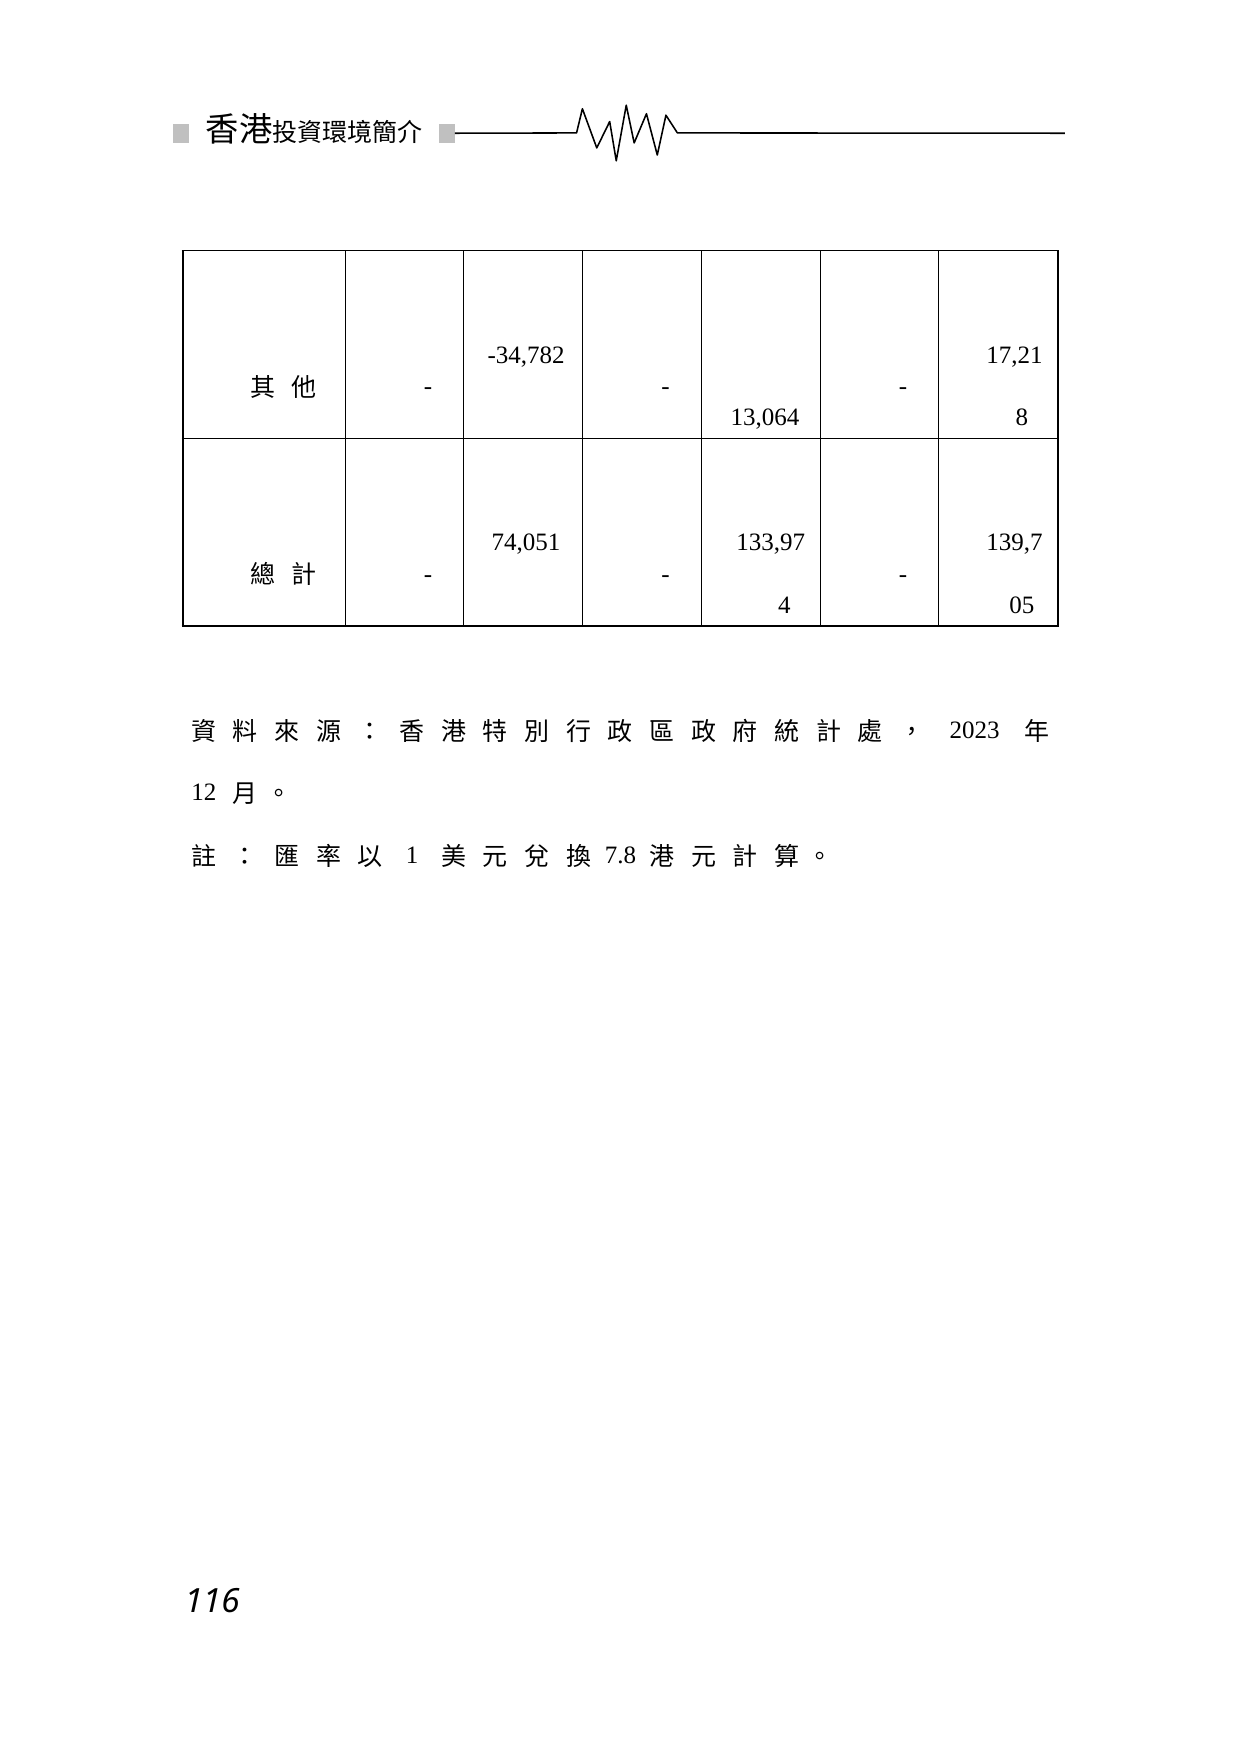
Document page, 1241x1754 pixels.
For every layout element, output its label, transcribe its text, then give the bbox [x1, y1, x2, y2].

table_cell -34,782 [464, 251, 582, 438]
table_cell 13,064 [702, 251, 820, 438]
table_cell - [346, 251, 463, 438]
text 註：匯率以1美元兌換7.8港元計算。 [183, 813, 1058, 875]
table_cell 總計 [184, 439, 345, 625]
table_cell - [821, 251, 938, 438]
table_cell 74,051 [464, 439, 582, 625]
table_cell - [583, 251, 701, 438]
table_cell 17,218 [939, 251, 1057, 438]
text 資料來源：香港特別行政區政府統計處，2023年12月。 [183, 688, 1058, 813]
table_cell - [346, 439, 463, 625]
table_cell - [821, 439, 938, 625]
table_cell 139,705 [939, 439, 1057, 625]
table_cell 其他 [184, 251, 345, 438]
table_cell 133,974 [702, 439, 820, 625]
table_cell - [583, 439, 701, 625]
